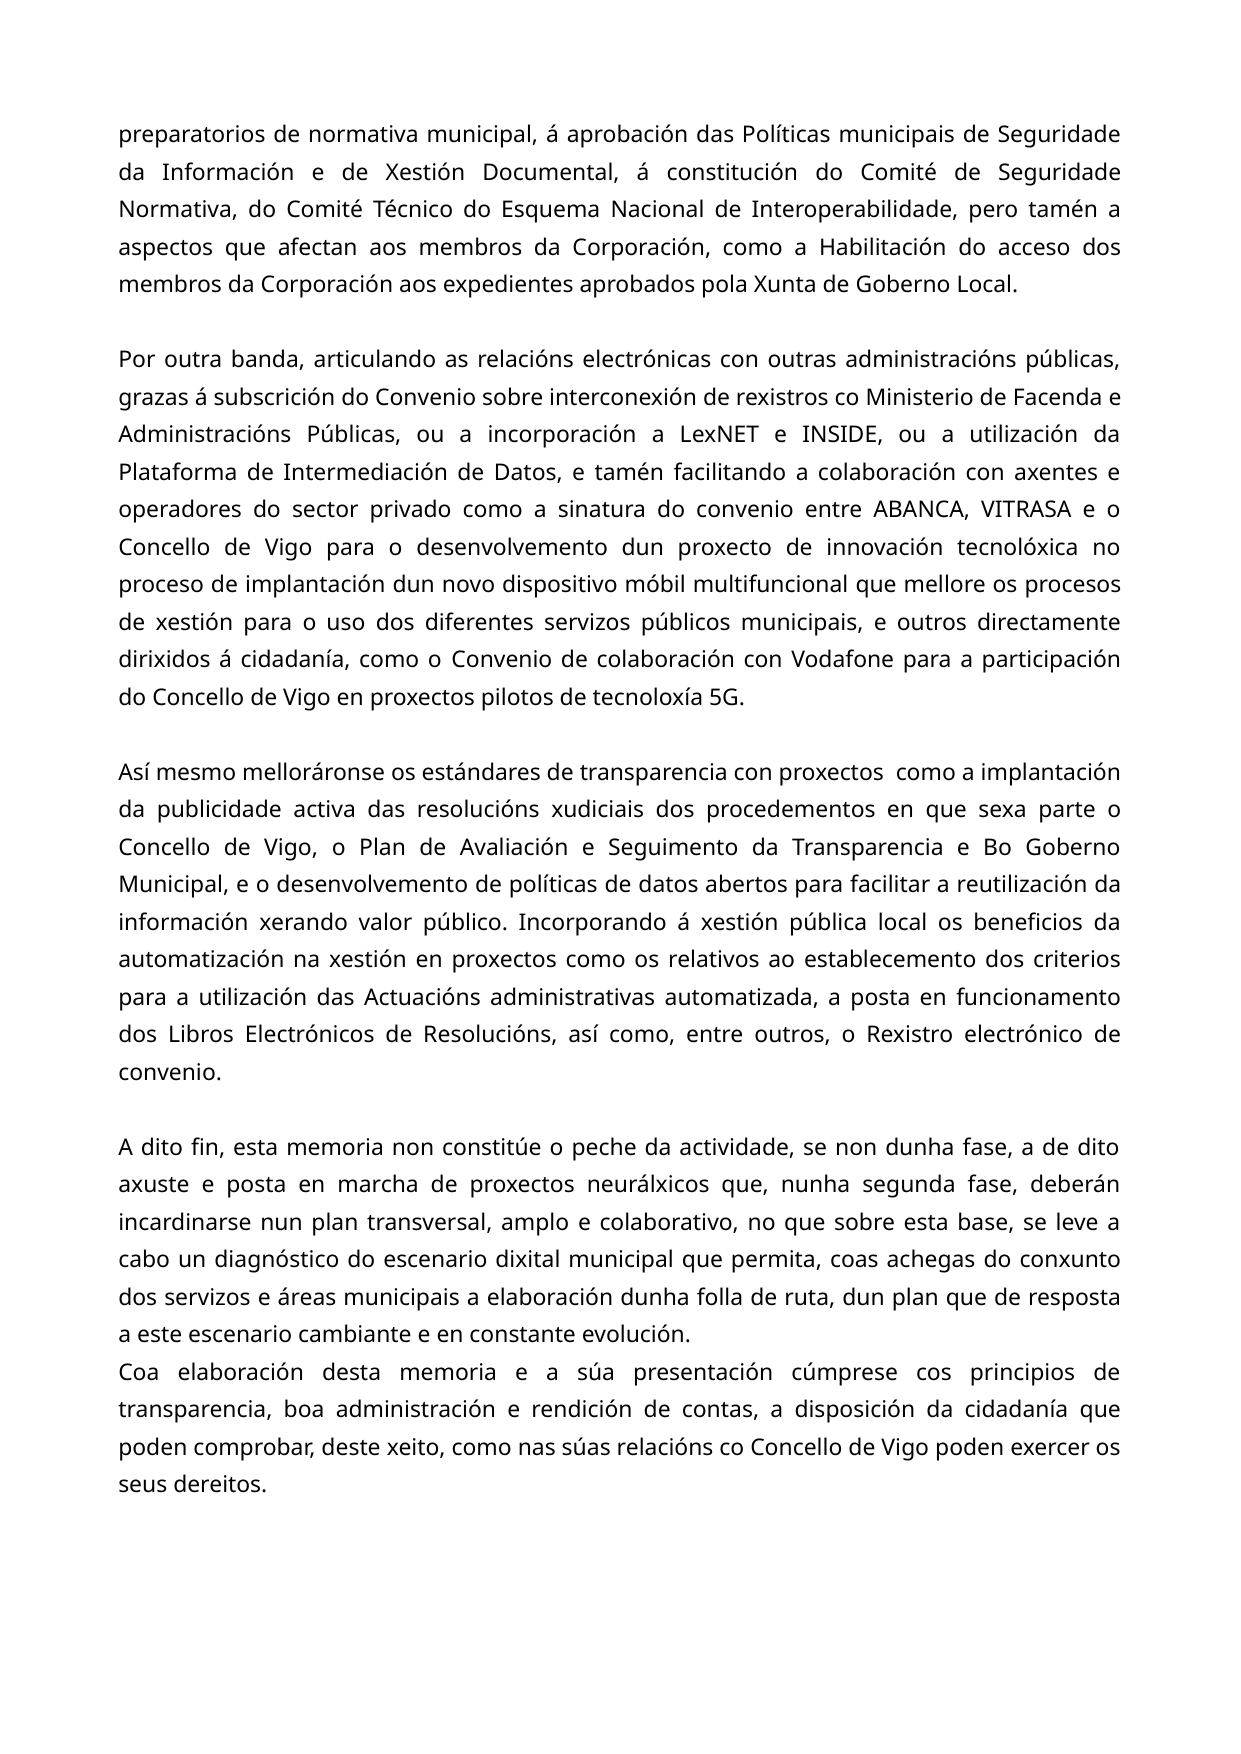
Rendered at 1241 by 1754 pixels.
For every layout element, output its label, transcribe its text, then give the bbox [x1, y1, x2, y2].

text Así mesmo melloráronse os estándares de transparencia con proxectos como a implantación da publicidade activa das resolucións xudiciais dos procedementos en que sexa parte o Concello de Vigo, o Plan de Avaliación e Seguimento da Transparencia e Bo Goberno Municipal, e o desenvolvemento de políticas de datos abertos para facilitar a reutilización da información xerando valor público. Incorporando á xestión pública local os beneficios da automatización na xestión en proxectos como os relativos ao establecemento dos criterios para a utilización das Actuacións administrativas automatizada, a posta en funcionamento dos Libros Electrónicos de Resolucións, así como, entre outros, o Rexistro electrónico de convenio. [118, 756, 1122, 1087]
list preparatorios de normativa municipal, á aprobación das Políticas municipais de Seguridade da Información e de Xestión Documental, á constitución do Comité de Seguridade Normativa, do Comité Técnico do Esquema Nacional de Interoperabilidade, pero tamén a aspectos que afectan aos membros da Corporación, como a Habilitación do acceso dos membros da Corporación aos expedientes aprobados pola Xunta de Goberno Local. [118, 118, 1122, 299]
text A dito fin, esta memoria non constitúe o peche da actividade, se non dunha fase, a de dito axuste e posta en marcha de proxectos neurálxicos que, nunha segunda fase, deberán incardinarse nun plan transversal, amplo e colaborativo, no que sobre esta base, se leve a cabo un diagnóstico do escenario dixital municipal que permita, coas achegas do conxunto dos servizos e áreas municipais a elaboración dunha folla de ruta, dun plan que de resposta a este escenario cambiante e en constante evolución. [118, 1131, 1122, 1349]
list Por outra banda, articulando as relacións electrónicas con outras administracións públicas, grazas á subscrición do Convenio sobre interconexión de rexistros co Ministerio de Facenda e Administracións Públicas, ou a incorporación a LexNET e INSIDE, ou a utilización da Plataforma de Intermediación de Datos, e tamén facilitando a colaboración con axentes e operadores do sector privado como a sinatura do convenio entre ABANCA, VITRASA e o Concello de Vigo para o desenvolvemento dun proxecto de innovación tecnolóxica no proceso de implantación dun novo dispositivo móbil multifuncional que mellore os procesos de xestión para o uso dos diferentes servizos públicos municipais, e outros directamente dirixidos á cidadanía, como o Convenio de colaboración con Vodafone para a participación do Concello de Vigo en proxectos pilotos de tecnoloxía 5G. [118, 343, 1122, 712]
text Coa elaboración desta memoria e a súa presentación cúmprese cos principios de transparencia, boa administración e rendición de contas, a disposición da cidadanía que poden comprobar, deste xeito, como nas súas relacións co Concello de Vigo poden exercer os seus dereitos. [118, 1356, 1122, 1499]
